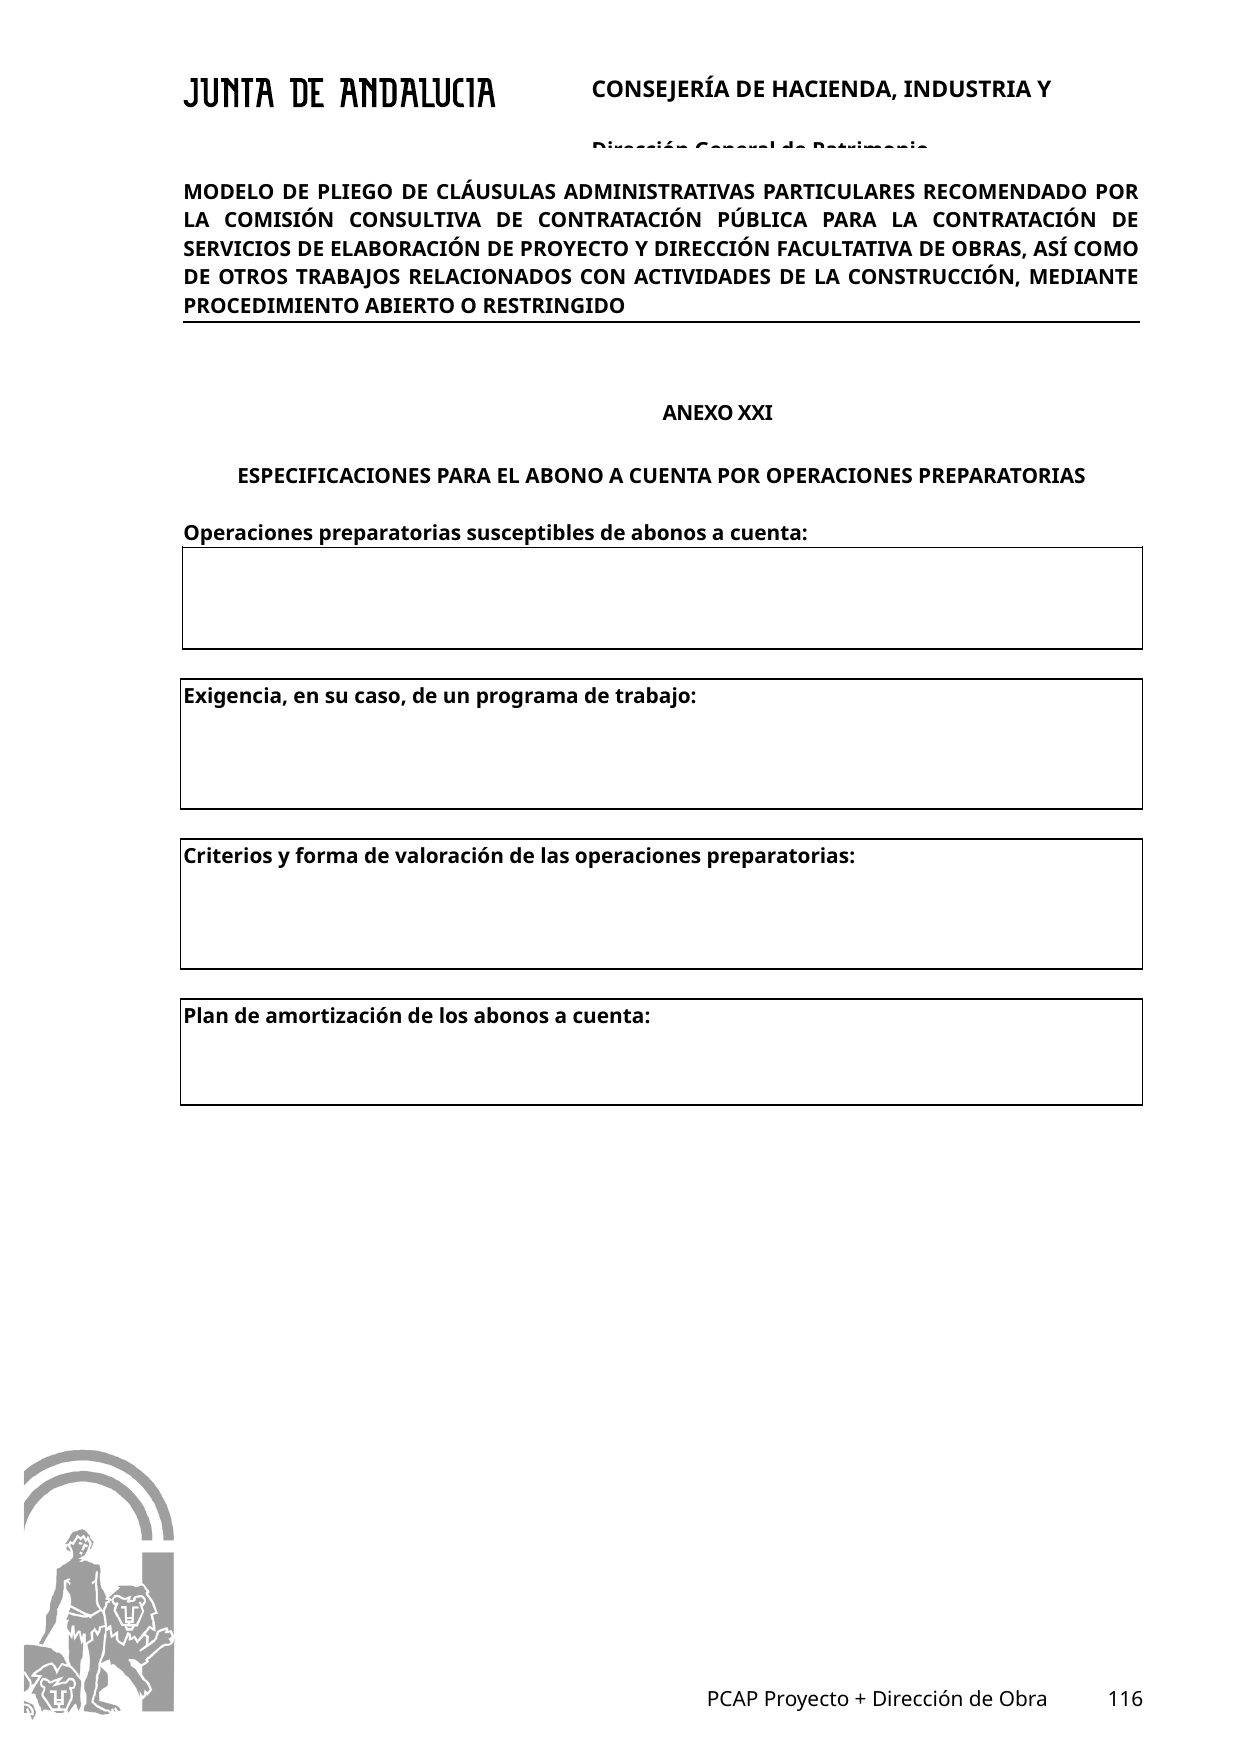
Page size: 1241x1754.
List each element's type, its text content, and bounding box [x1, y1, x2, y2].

text Operaciones preparatorias susceptibles de abonos a cuenta: [183, 518, 1140, 546]
text MODELO DE PLIEGO DE CLÁUSULAS ADMINISTRATIVAS PARTICULARES RECOMENDADO POR LA COMISIÓN CONSULTIVA DE CONTRATACIÓN PÚBLICA PARA LA CONTRATACIÓN DE SERVICIOS DE ELABORACIÓN DE PROYECTO Y DIRECCIÓN FACULTATIVA DE OBRAS, ASÍ COMO DE OTROS TRABAJOS RELACIONADOS CON ACTIVIDADES DE LA CONSTRUCCIÓN, MEDIANTE PROCEDIMIENTO ABIERTO O RESTRINGIDO [183, 177, 1140, 321]
text Exigencia, en su caso, de un programa de trabajo: [181, 680, 1142, 710]
text Criterios y forma de valoración de las operaciones preparatorias: [181, 840, 1142, 870]
subtitle ANEXO XXI [271, 398, 1165, 427]
text Plan de amortización de los abonos a cuenta: [181, 1000, 1142, 1030]
text ESPECIFICACIONES PARA EL ABONO A CUENTA POR OPERACIONES PREPARATORIAS [183, 461, 1140, 489]
